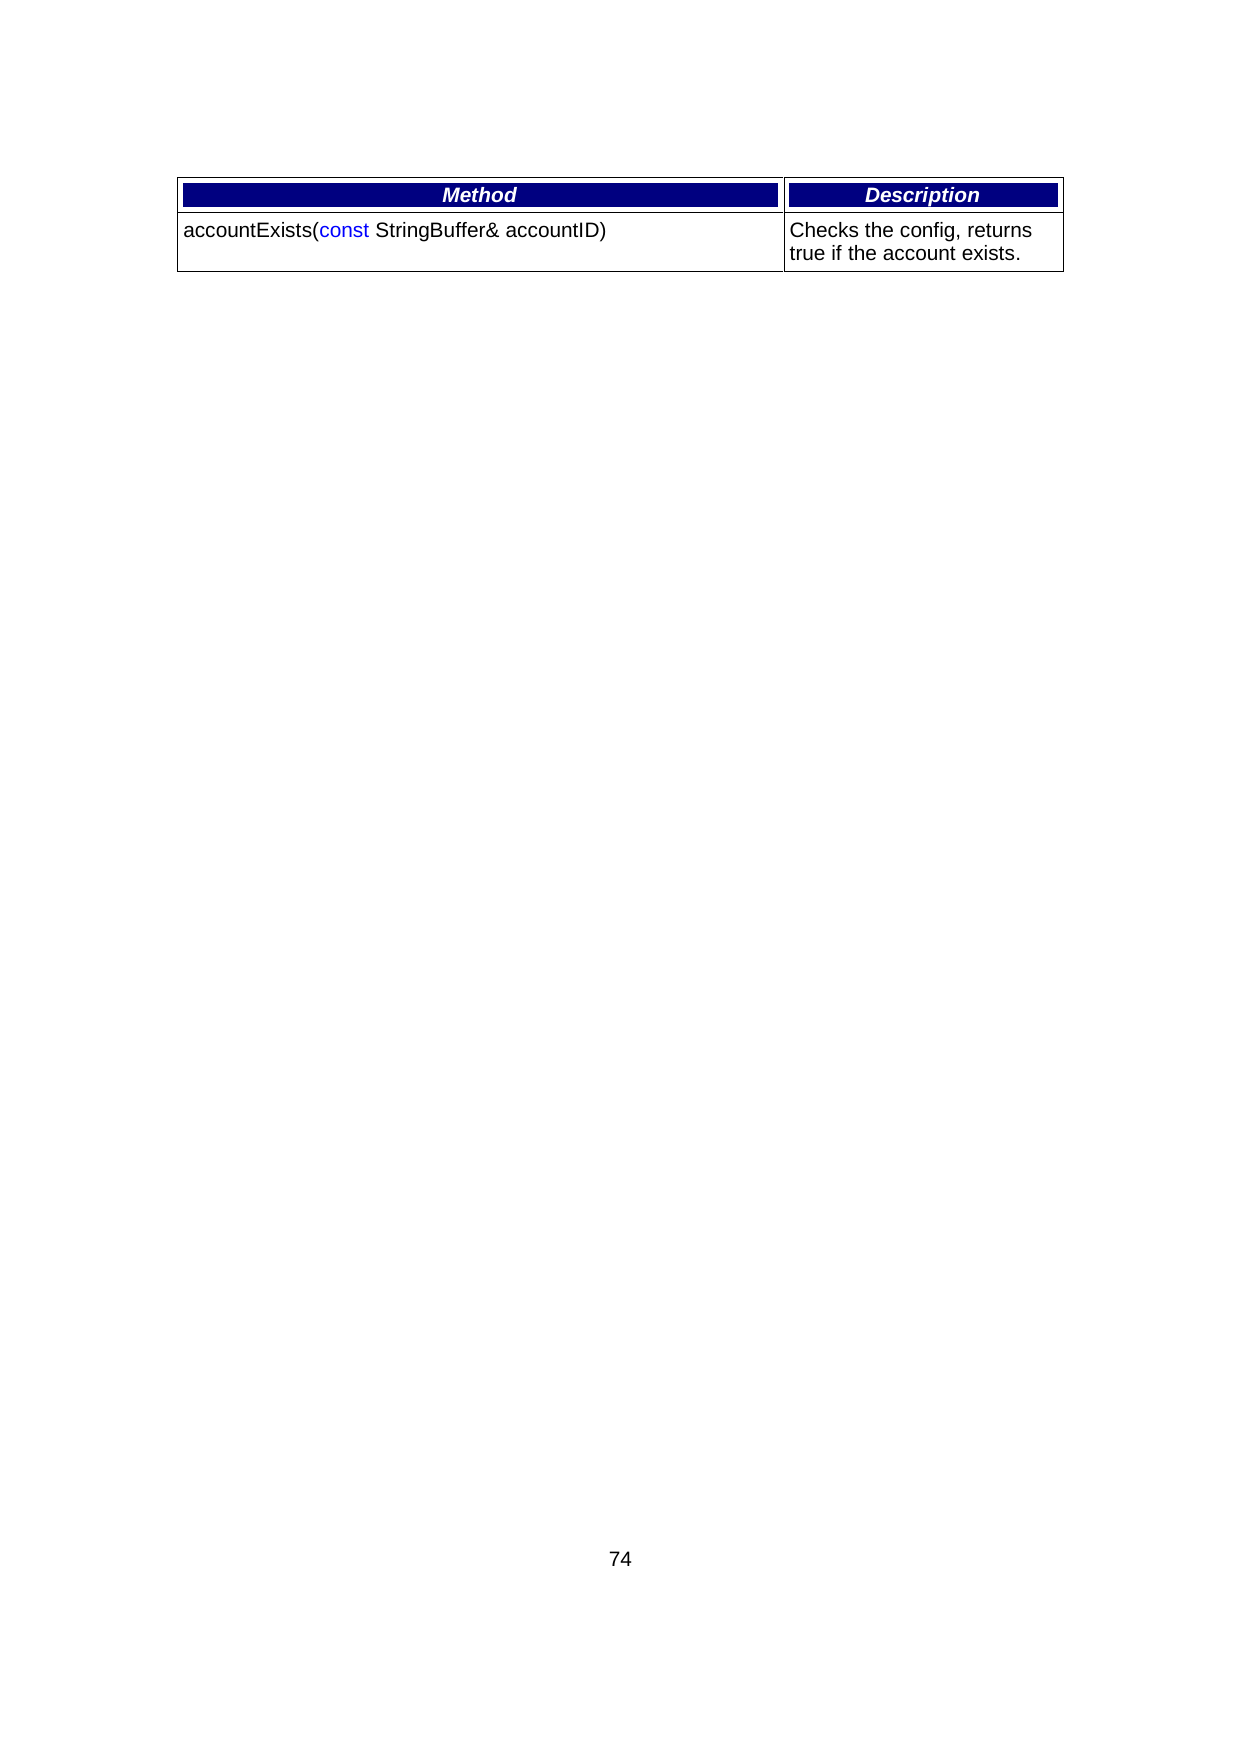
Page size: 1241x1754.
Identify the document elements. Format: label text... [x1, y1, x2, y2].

table_header Description [785, 178, 1063, 212]
table_header Method [178, 178, 783, 212]
table_cell Checks the config, returns true if the account exists. [785, 213, 1063, 271]
table_cell accountExists(const StringBuffer& accountID) [178, 213, 783, 271]
